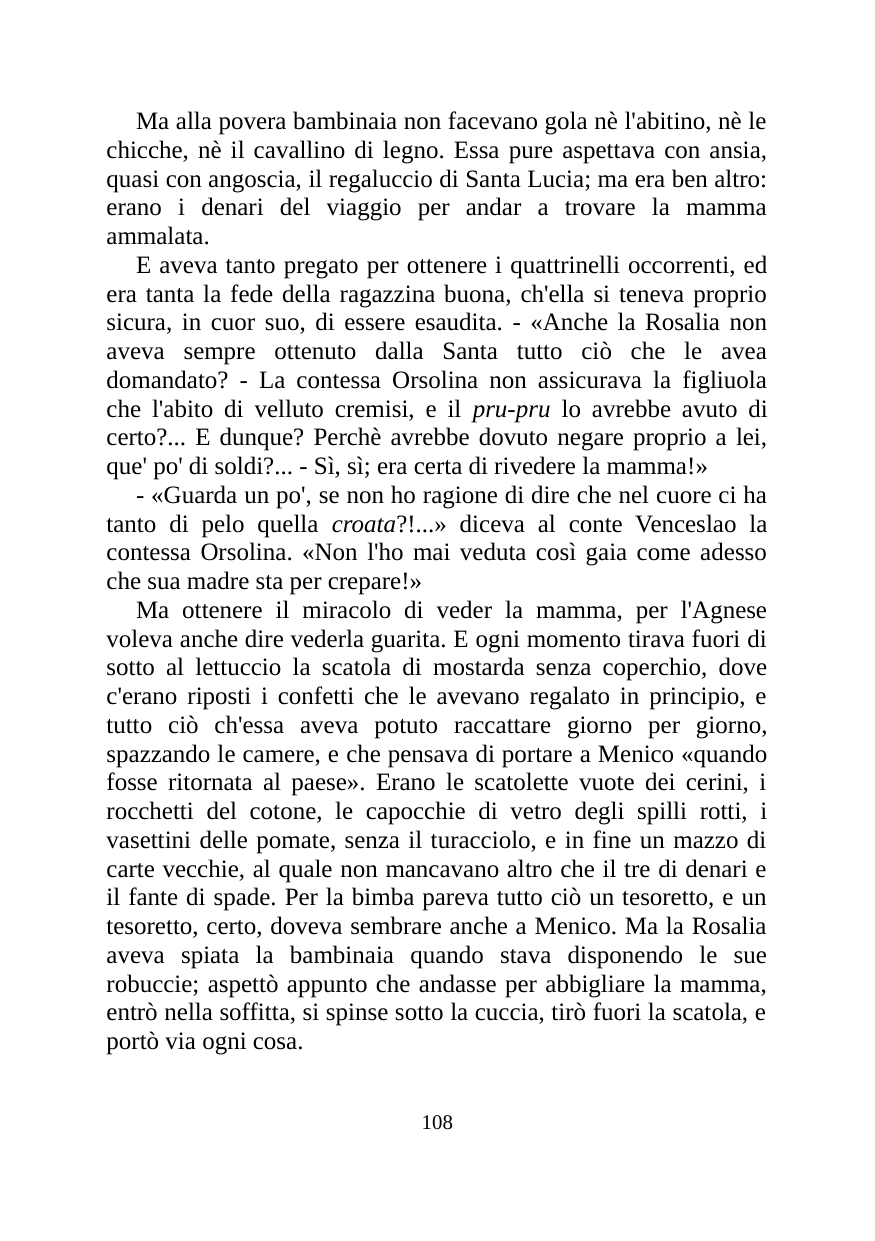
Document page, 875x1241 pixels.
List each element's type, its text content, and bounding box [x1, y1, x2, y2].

text Ma alla povera bambinaia non facevano gola nè l'abitino, nè le chicche, nè il cavallino di legno. Essa pure aspettava con ansia, quasi con angoscia, il regaluccio di Santa Lucia; ma era ben altro: erano i denari del viaggio per andar a trovare la mamma ammalata. [106, 106, 768, 250]
text Ma ottenere il miracolo di veder la mamma, per l'Agnese voleva anche dire vederla guarita. E ogni momento tirava fuori di sotto al lettuccio la scatola di mostarda senza coperchio, dove c'erano riposti i confetti che le avevano regalato in principio, e tutto ciò ch'essa aveva potuto raccattare giorno per giorno, spazzando le camere, e che pensava di portare a Menico «quando fosse ritornata al paese». Erano le scatolette vuote dei cerini, i rocchetti del cotone, le capocchie di vetro degli spilli rotti, i vasettini delle pomate, senza il turacciolo, e in fine un mazzo di carte vecchie, al quale non mancavano altro che il tre di denari e il fante di spade. Per la bimba pareva tutto ciò un tesoretto, e un tesoretto, certo, doveva sembrare anche a Menico. Ma la Rosalia aveva spiata la bambinaia quando stava disponendo le sue robuccie; aspettò appunto che andasse per abbigliare la mamma, entrò nella soffitta, si spinse sotto la cuccia, tirò fuori la scatola, e portò via ogni cosa. [106, 595, 768, 1055]
text E aveva tanto pregato per ottenere i quattrinelli occorrenti, ed era tanta la fede della ragazzina buona, ch'ella si teneva proprio sicura, in cuor suo, di essere esaudita. - «Anche la Rosalia non aveva sempre ottenuto dalla Santa tutto ciò che le avea domandato? - La contessa Orsolina non assicurava la figliuola che l'abito di velluto cremisi, e il pru-pru lo avrebbe avuto di certo?... E dunque? Perchè avrebbe dovuto negare proprio a lei, que' po' di soldi?... - Sì, sì; era certa di rivedere la mamma!» [106, 250, 768, 480]
text - «Guarda un po', se non ho ragione di dire che nel cuore ci ha tanto di pelo quella croata?!...» diceva al conte Venceslao la contessa Orsolina. «Non l'ho mai veduta così gaia come adesso che sua madre sta per crepare!» [106, 480, 768, 595]
